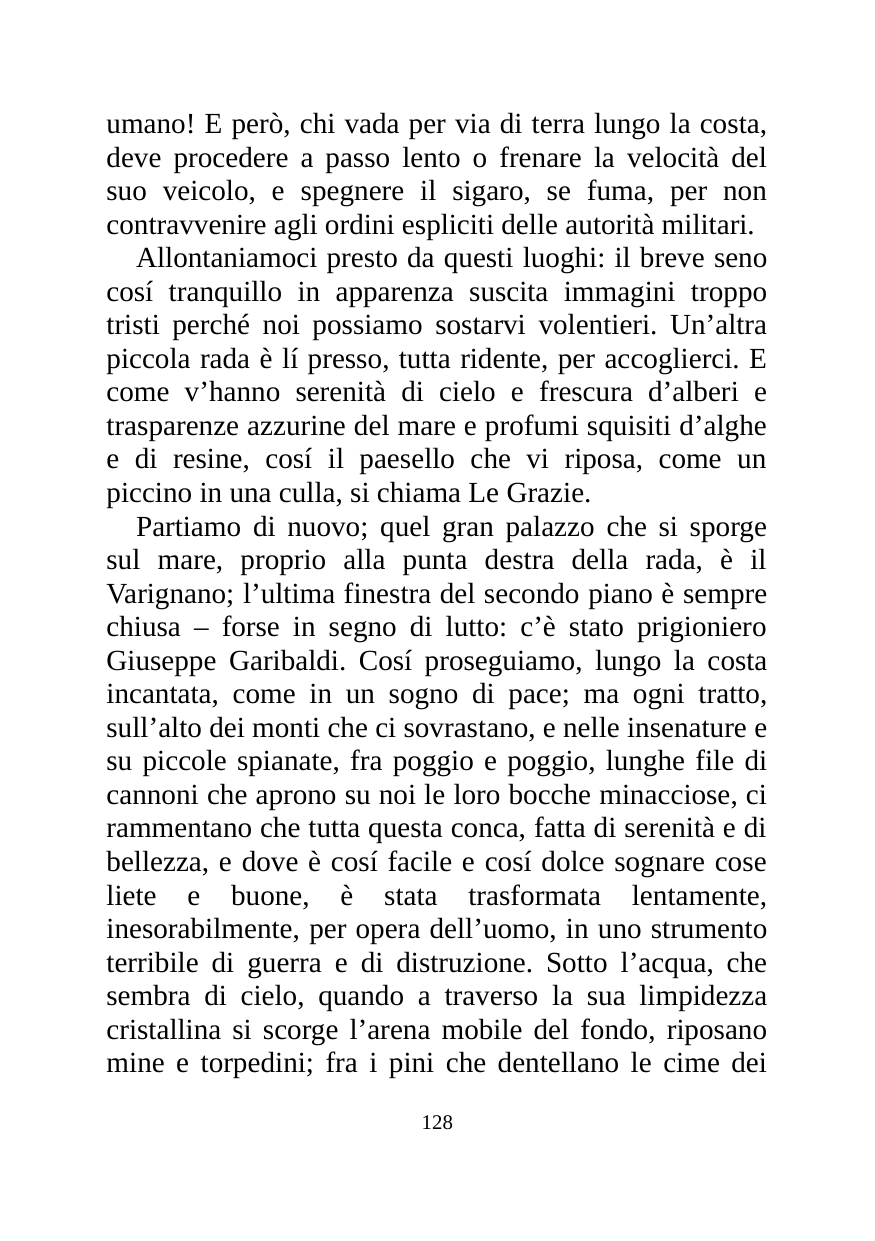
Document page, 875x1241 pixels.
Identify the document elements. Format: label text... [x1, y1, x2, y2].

text Partiamo di nuovo; quel gran palazzo che si sporge sul mare, proprio alla punta destra della rada, è il Varignano; l’ultima finestra del secondo piano è sempre chiusa – forse in segno di lutto: c’è stato prigioniero Giuseppe Garibaldi. Cosí proseguiamo, lungo la costa incantata, come in un sogno di pace; ma ogni tratto, sull’alto dei monti che ci sovrastano, e nelle insenature e su piccole spianate, fra poggio e poggio, lunghe file di cannoni che aprono su noi le loro bocche minacciose, ci rammentano che tutta questa conca, fatta di serenità e di bellezza, e dove è cosí facile e cosí dolce sognare cose liete e buone, è stata trasformata lentamente, inesorabilmente, per opera dell’uomo, in uno strumento terribile di guerra e di distruzione. Sotto l’acqua, che sembra di cielo, quando a traverso la sua limpidezza cristallina si scorge l’arena mobile del fondo, riposano mine e torpedini; fra i pini che dentellano le cime dei [106, 509, 768, 1079]
text umano! E però, chi vada per via di terra lungo la costa, deve procedere a passo lento o frenare la velocità del suo veicolo, e spegnere il sigaro, se fuma, per non contravvenire agli ordini espliciti delle autorità militari. [106, 106, 768, 240]
text Allontaniamoci presto da questi luoghi: il breve seno cosí tranquillo in apparenza suscita immagini troppo tristi perché noi possiamo sostarvi volentieri. Un’altra piccola rada è lí presso, tutta ridente, per accoglierci. E come v’hanno serenità di cielo e frescura d’alberi e trasparenze azzurine del mare e profumi squisiti d’alghe e di resine, cosí il paesello che vi riposa, come un piccino in una culla, si chiama Le Grazie. [106, 240, 768, 509]
